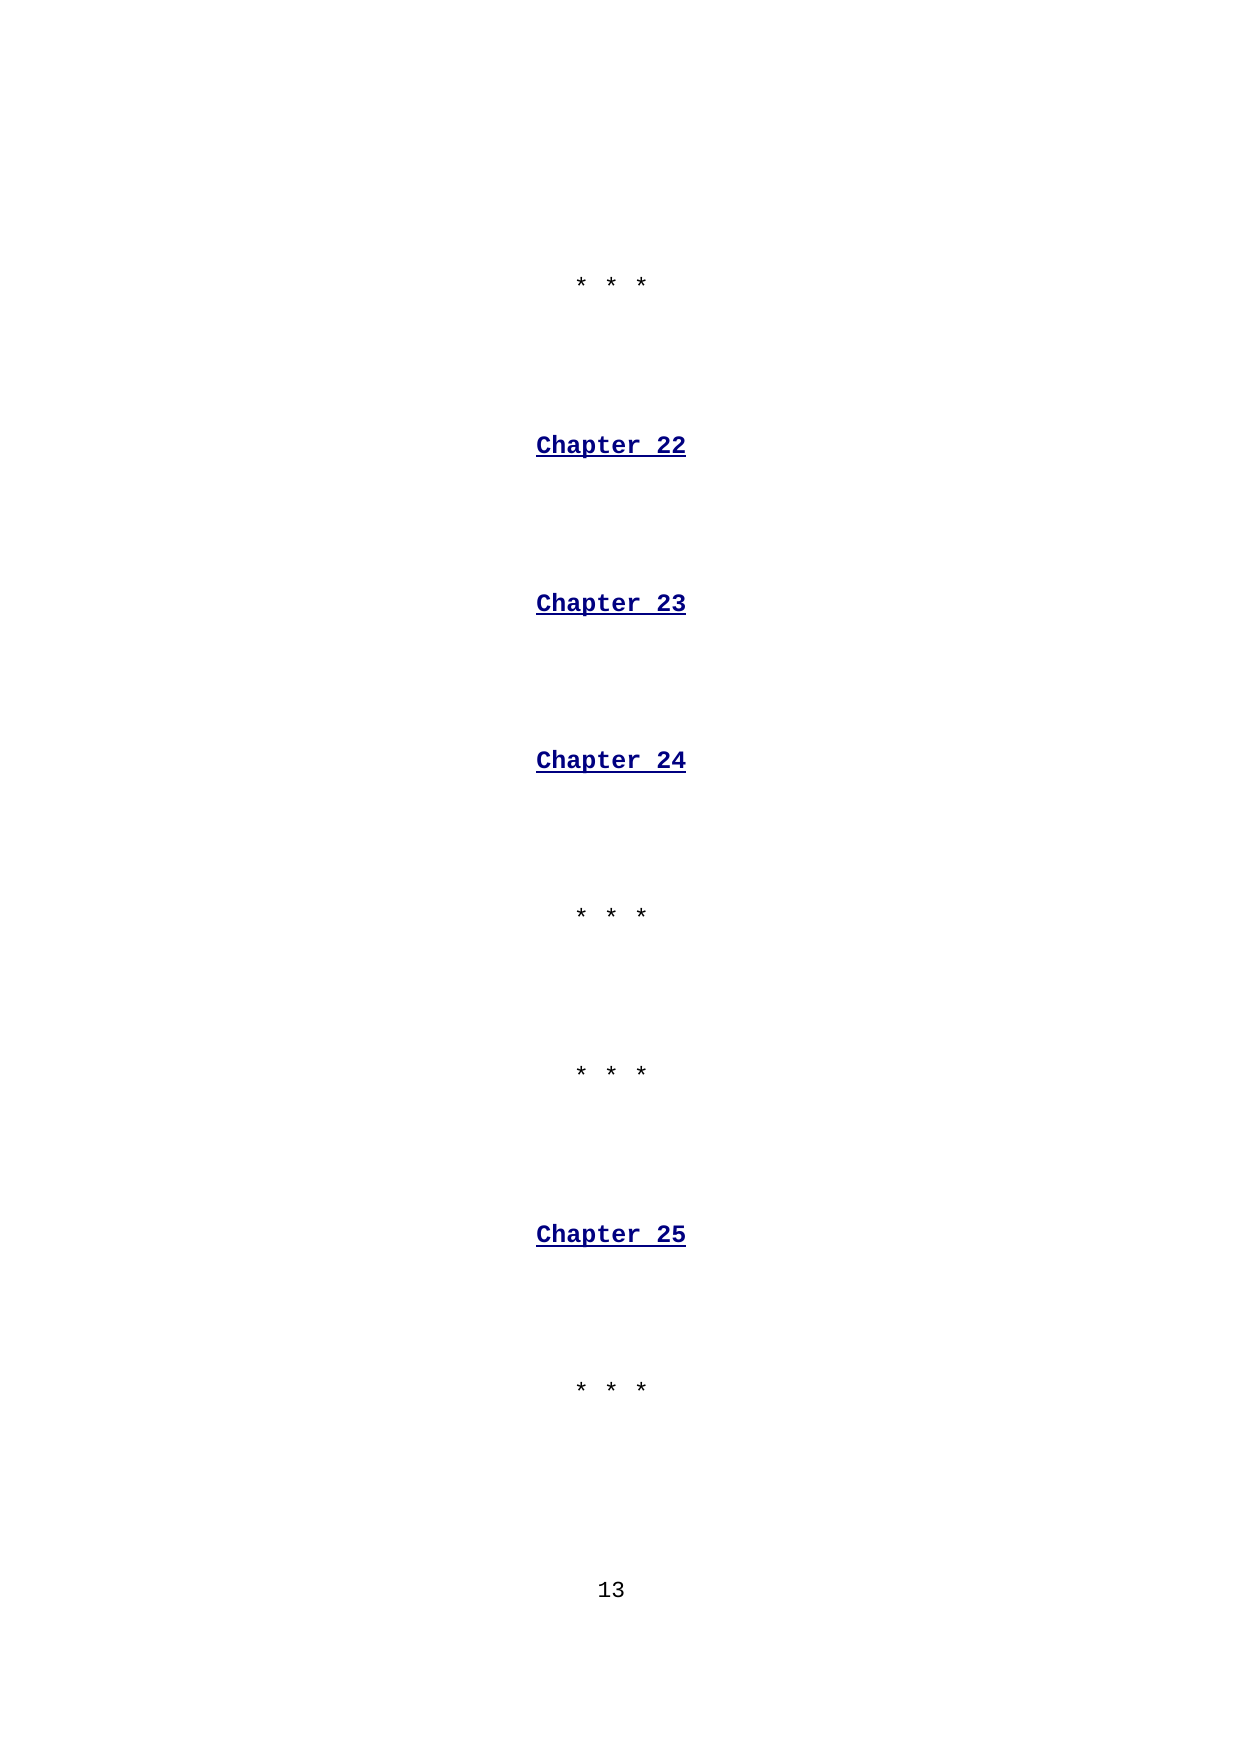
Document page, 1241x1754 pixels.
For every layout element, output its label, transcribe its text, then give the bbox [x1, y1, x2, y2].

subtitle * * * [159, 261, 1063, 304]
subtitle * * * [159, 1050, 1063, 1093]
subtitle Chapter 22 [159, 418, 1063, 462]
subtitle Chapter 24 [159, 734, 1063, 777]
subtitle * * * [159, 1366, 1063, 1409]
subtitle * * * [159, 892, 1063, 935]
subtitle Chapter 23 [159, 576, 1063, 619]
subtitle Chapter 25 [159, 1208, 1063, 1251]
